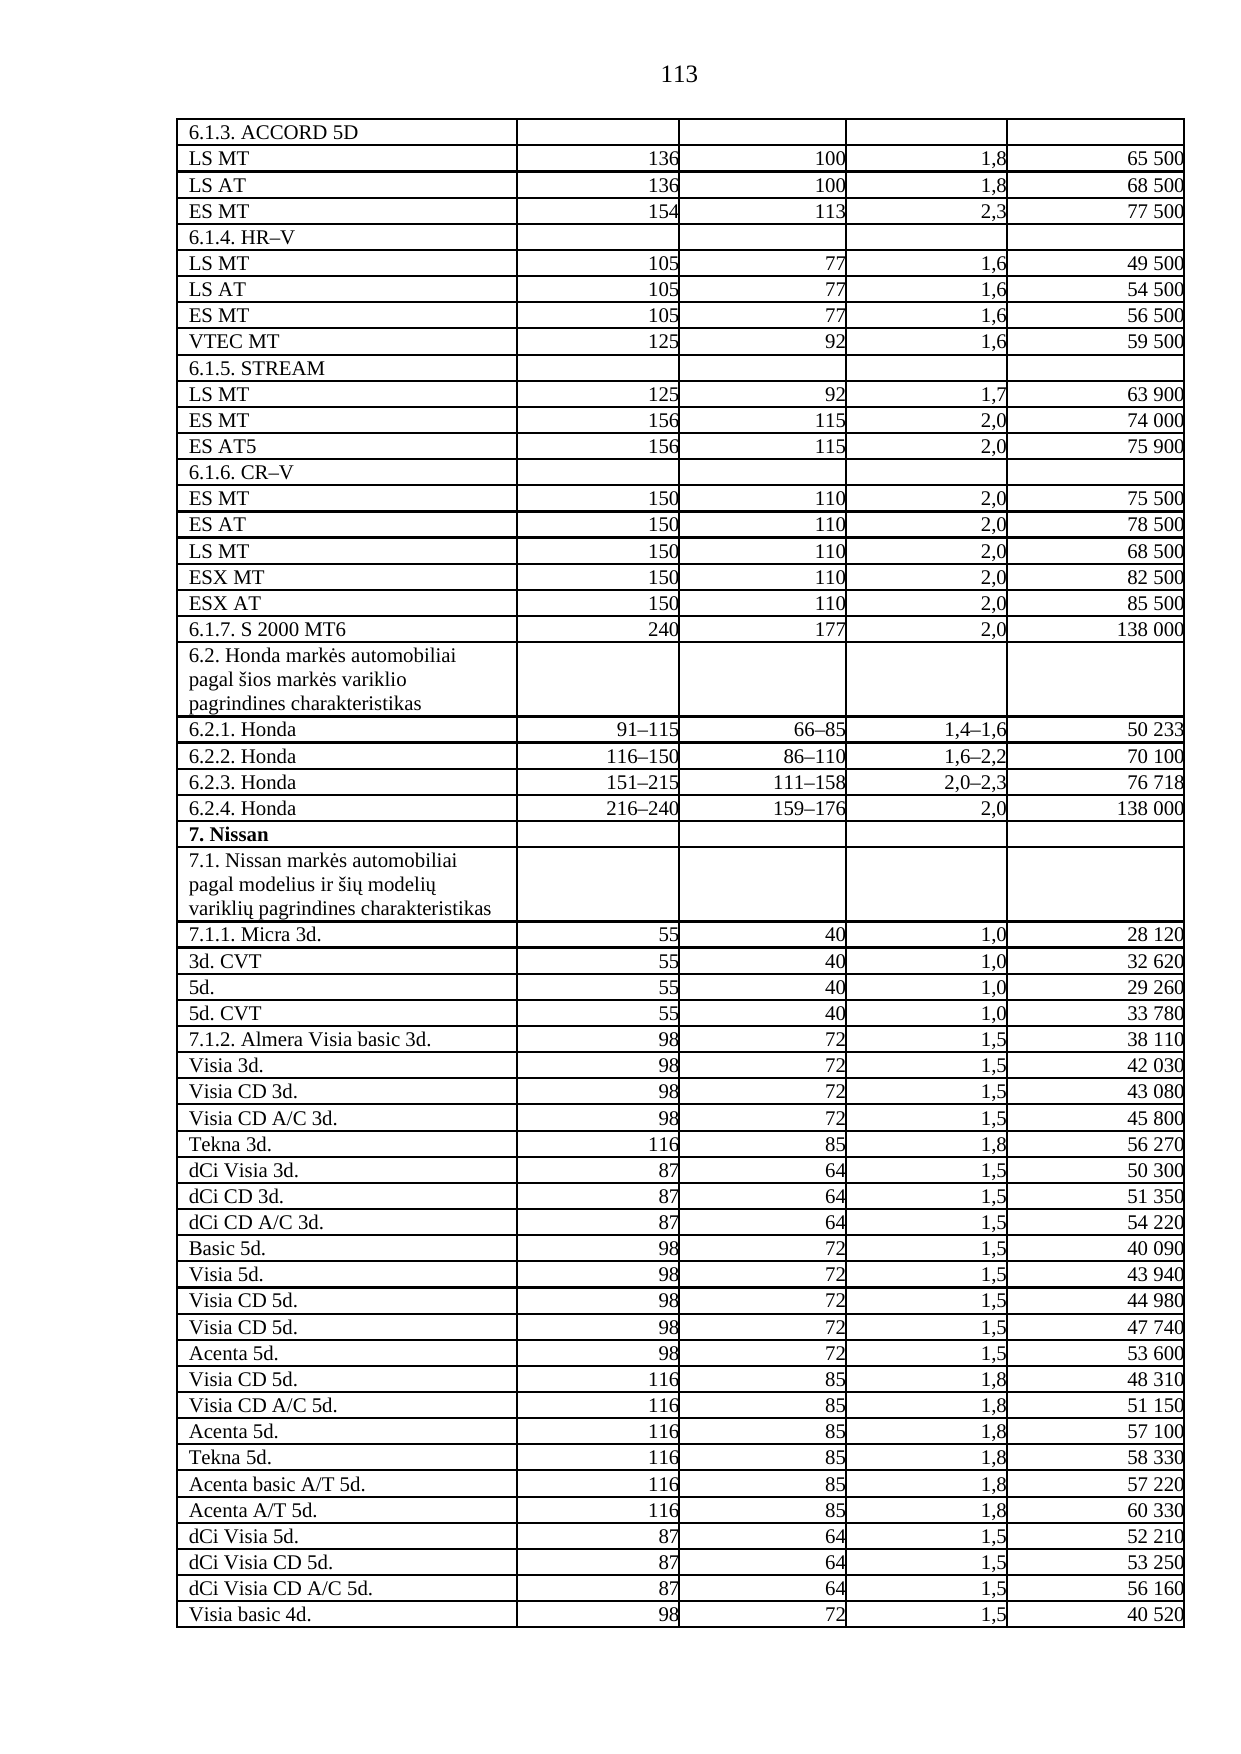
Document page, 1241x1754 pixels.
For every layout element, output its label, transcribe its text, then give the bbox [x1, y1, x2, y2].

table_cell 33 780 [1008, 1001, 1183, 1025]
table_cell 66–85 [680, 718, 845, 741]
table_cell 2,0 [847, 796, 1006, 820]
table_cell 111–158 [680, 770, 845, 794]
table_cell 32 620 [1008, 949, 1183, 973]
table_cell Acenta 5d. [178, 1341, 516, 1365]
table_cell dCi Visia CD A/C 5d. [178, 1576, 516, 1600]
table_cell 51 150 [1008, 1393, 1183, 1417]
table_cell 105 [518, 277, 678, 301]
table_cell 6.1.7. S 2000 MT6 [178, 617, 516, 641]
table_cell 138 000 [1008, 617, 1183, 641]
table_cell 72 [680, 1053, 845, 1077]
table_cell 159–176 [680, 796, 845, 820]
table_cell 64 [680, 1158, 845, 1182]
table_cell 92 [680, 329, 845, 353]
table_cell 6.1.6. CR–V [178, 460, 516, 484]
table_cell 136 [518, 173, 678, 197]
table_cell [847, 460, 1006, 484]
table_cell [518, 460, 678, 484]
table_cell 1,5 [847, 1236, 1006, 1260]
table_cell 77 500 [1008, 199, 1183, 223]
table_cell 6.2.1. Honda [178, 718, 516, 741]
table_cell 87 [518, 1550, 678, 1574]
table_cell 72 [680, 1027, 845, 1051]
table_cell ES AT5 [178, 434, 516, 458]
table_cell 150 [518, 486, 678, 510]
table_cell 72 [680, 1079, 845, 1103]
table_cell 1,8 [847, 1471, 1006, 1496]
table_cell 75 900 [1008, 434, 1183, 458]
table_cell 85 [680, 1471, 845, 1496]
table_cell 110 [680, 539, 845, 563]
table_cell LS MT [178, 251, 516, 275]
table_cell LS MT [178, 539, 516, 563]
table_cell 116 [518, 1498, 678, 1522]
table_cell 87 [518, 1158, 678, 1182]
table_cell Visia basic 4d. [178, 1602, 516, 1626]
table_cell 116 [518, 1132, 678, 1156]
table_cell 1,8 [847, 1393, 1006, 1417]
table_cell [518, 643, 678, 715]
table_cell 82 500 [1008, 565, 1183, 589]
table_cell 116 [518, 1419, 678, 1443]
table_cell 45 800 [1008, 1105, 1183, 1129]
table_cell Visia CD 3d. [178, 1079, 516, 1103]
table_cell 85 [680, 1419, 845, 1443]
table_cell 2,0–2,3 [847, 770, 1006, 794]
table_cell 1,5 [847, 1315, 1006, 1339]
table_cell 1,8 [847, 1445, 1006, 1469]
table_cell 113 [680, 199, 845, 223]
table_cell [680, 225, 845, 249]
table_cell 5d. CVT [178, 1001, 516, 1025]
table_cell Visia CD 5d. [178, 1367, 516, 1391]
table_cell 70 100 [1008, 744, 1183, 768]
table_cell 100 [680, 146, 845, 170]
table_cell 47 740 [1008, 1315, 1183, 1339]
table_cell 7.1.2. Almera Visia basic 3d. [178, 1027, 516, 1051]
table_cell 72 [680, 1105, 845, 1129]
table_cell 43 080 [1008, 1079, 1183, 1103]
table_cell [1008, 848, 1183, 920]
table_cell 115 [680, 408, 845, 432]
table_cell 72 [680, 1236, 845, 1260]
table_cell 1,0 [847, 1001, 1006, 1025]
table_cell 116 [518, 1445, 678, 1469]
table_cell 1,0 [847, 949, 1006, 973]
table_cell 1,8 [847, 1367, 1006, 1391]
table_cell 2,3 [847, 199, 1006, 223]
table_cell dCi CD A/C 3d. [178, 1210, 516, 1234]
table_cell Visia CD 5d. [178, 1315, 516, 1339]
table_cell 136 [518, 146, 678, 170]
table_cell 77 [680, 303, 845, 327]
table_cell 28 120 [1008, 923, 1183, 946]
table_cell 138 000 [1008, 796, 1183, 820]
table_cell [1008, 225, 1183, 249]
table_cell 85 [680, 1498, 845, 1522]
table_cell 1,7 [847, 382, 1006, 406]
table_cell 177 [680, 617, 845, 641]
table_cell 98 [518, 1262, 678, 1286]
table_cell 1,5 [847, 1158, 1006, 1182]
table_cell 2,0 [847, 408, 1006, 432]
table_cell 77 [680, 251, 845, 275]
table_cell 72 [680, 1602, 845, 1626]
table_cell [518, 120, 678, 144]
table_cell 91–115 [518, 718, 678, 741]
table_cell 87 [518, 1210, 678, 1234]
table_cell 110 [680, 486, 845, 510]
table_cell 98 [518, 1053, 678, 1077]
table_cell 110 [680, 513, 845, 536]
table_cell 150 [518, 591, 678, 615]
table_cell 2,0 [847, 434, 1006, 458]
table_cell 7. Nissan [178, 822, 516, 846]
table_cell 72 [680, 1289, 845, 1312]
table_cell 1,8 [847, 1498, 1006, 1522]
table_cell [847, 356, 1006, 379]
table_cell LS AT [178, 277, 516, 301]
table_cell 98 [518, 1236, 678, 1260]
table_cell Visia 3d. [178, 1053, 516, 1077]
table_cell [847, 120, 1006, 144]
table_cell 92 [680, 382, 845, 406]
table_cell 1,5 [847, 1210, 1006, 1234]
table_cell 75 500 [1008, 486, 1183, 510]
table_cell 68 500 [1008, 539, 1183, 563]
table_cell 1,6 [847, 303, 1006, 327]
table_cell 60 330 [1008, 1498, 1183, 1522]
table_cell 116 [518, 1471, 678, 1496]
table_cell 1,5 [847, 1262, 1006, 1286]
table_cell [1008, 822, 1183, 846]
table_cell 1,5 [847, 1053, 1006, 1077]
table_cell 1,6–2,2 [847, 744, 1006, 768]
table_cell dCi Visia 3d. [178, 1158, 516, 1182]
table_cell 55 [518, 949, 678, 973]
table_cell [518, 848, 678, 920]
table_cell 151–215 [518, 770, 678, 794]
table_cell 1,8 [847, 173, 1006, 197]
table_cell Acenta 5d. [178, 1419, 516, 1443]
table_cell 59 500 [1008, 329, 1183, 353]
table_cell ES MT [178, 199, 516, 223]
table_cell 1,0 [847, 923, 1006, 946]
table_cell 87 [518, 1524, 678, 1548]
table_cell 6.1.4. HR–V [178, 225, 516, 249]
table_cell 72 [680, 1315, 845, 1339]
table_cell 49 500 [1008, 251, 1183, 275]
table_cell 7.1.1. Micra 3d. [178, 923, 516, 946]
table_cell 98 [518, 1289, 678, 1312]
table_cell 156 [518, 434, 678, 458]
table_cell 6.1.3. ACCORD 5D [178, 120, 516, 144]
table_cell 55 [518, 1001, 678, 1025]
table_cell 29 260 [1008, 975, 1183, 999]
table_cell 1,6 [847, 277, 1006, 301]
table_cell 110 [680, 565, 845, 589]
table_cell 1,4–1,6 [847, 718, 1006, 741]
table_cell 44 980 [1008, 1289, 1183, 1312]
table_cell 51 350 [1008, 1184, 1183, 1208]
table_cell 7.1. Nissan markės automobiliai pagal modelius ir šių modelių variklių pagrindines charakteristikas [178, 848, 516, 920]
table_cell 6.2. Honda markės automobiliai pagal šios markės variklio pagrindines charakteristikas [178, 643, 516, 715]
table_cell [680, 120, 845, 144]
table_cell 40 [680, 1001, 845, 1025]
table_cell 2,0 [847, 565, 1006, 589]
table_cell [680, 356, 845, 379]
table_cell 72 [680, 1341, 845, 1365]
table_cell ES MT [178, 303, 516, 327]
table_cell 1,5 [847, 1027, 1006, 1051]
table_cell 1,6 [847, 329, 1006, 353]
table_cell 54 220 [1008, 1210, 1183, 1234]
table_cell 150 [518, 565, 678, 589]
table_cell 1,5 [847, 1602, 1006, 1626]
table_cell 1,8 [847, 1419, 1006, 1443]
table_cell 53 600 [1008, 1341, 1183, 1365]
table_cell 2,0 [847, 486, 1006, 510]
table_cell 1,5 [847, 1105, 1006, 1129]
table_cell 1,5 [847, 1576, 1006, 1600]
table_cell 1,5 [847, 1289, 1006, 1312]
table_cell 72 [680, 1262, 845, 1286]
table_cell 40 [680, 923, 845, 946]
table_cell 78 500 [1008, 513, 1183, 536]
table_cell Tekna 3d. [178, 1132, 516, 1156]
table_cell 76 718 [1008, 770, 1183, 794]
table_cell 85 [680, 1132, 845, 1156]
table_cell 85 500 [1008, 591, 1183, 615]
table_cell 3d. CVT [178, 949, 516, 973]
table_cell 240 [518, 617, 678, 641]
table_cell 64 [680, 1210, 845, 1234]
table_cell [680, 848, 845, 920]
table_cell 50 300 [1008, 1158, 1183, 1182]
table_cell 57 100 [1008, 1419, 1183, 1443]
table_cell Visia CD A/C 3d. [178, 1105, 516, 1129]
table_cell 85 [680, 1367, 845, 1391]
table_cell [518, 225, 678, 249]
table_cell 77 [680, 277, 845, 301]
table_cell Visia CD 5d. [178, 1289, 516, 1312]
table_cell 1,8 [847, 146, 1006, 170]
table_cell LS AT [178, 173, 516, 197]
table_cell 2,0 [847, 591, 1006, 615]
table_cell 2,0 [847, 539, 1006, 563]
table_cell [847, 822, 1006, 846]
table_cell 65 500 [1008, 146, 1183, 170]
table_cell 40 520 [1008, 1602, 1183, 1626]
table_cell [680, 643, 845, 715]
table_cell 54 500 [1008, 277, 1183, 301]
table_cell 98 [518, 1341, 678, 1365]
table_cell 85 [680, 1445, 845, 1469]
table_cell 40 [680, 975, 845, 999]
table_cell 116 [518, 1393, 678, 1417]
table_cell 86–110 [680, 744, 845, 768]
table_cell 42 030 [1008, 1053, 1183, 1077]
table_cell 116 [518, 1367, 678, 1391]
table_cell 74 000 [1008, 408, 1183, 432]
table_cell [847, 848, 1006, 920]
table_cell 87 [518, 1576, 678, 1600]
table_cell 52 210 [1008, 1524, 1183, 1548]
table_cell 87 [518, 1184, 678, 1208]
table_cell 5d. [178, 975, 516, 999]
table_cell [1008, 460, 1183, 484]
table_cell 125 [518, 382, 678, 406]
table_cell 105 [518, 251, 678, 275]
table_cell 150 [518, 513, 678, 536]
table_cell 1,5 [847, 1341, 1006, 1365]
table_cell 68 500 [1008, 173, 1183, 197]
table_cell [847, 643, 1006, 715]
table_cell 125 [518, 329, 678, 353]
table_cell 2,0 [847, 513, 1006, 536]
table_cell [847, 225, 1006, 249]
table_cell 64 [680, 1184, 845, 1208]
table_cell 64 [680, 1550, 845, 1574]
table_cell 55 [518, 923, 678, 946]
table_cell LS MT [178, 146, 516, 170]
table_cell 98 [518, 1079, 678, 1103]
table_cell 40 090 [1008, 1236, 1183, 1260]
table_cell 48 310 [1008, 1367, 1183, 1391]
table_cell 116–150 [518, 744, 678, 768]
table_cell 40 [680, 949, 845, 973]
table_cell 1,5 [847, 1524, 1006, 1548]
table_cell ES MT [178, 408, 516, 432]
table_cell Basic 5d. [178, 1236, 516, 1260]
table_cell ESX AT [178, 591, 516, 615]
table_cell 6.2.4. Honda [178, 796, 516, 820]
table_cell LS MT [178, 382, 516, 406]
table_cell Visia 5d. [178, 1262, 516, 1286]
table_cell 105 [518, 303, 678, 327]
table_cell 1,8 [847, 1132, 1006, 1156]
table_cell 1,5 [847, 1079, 1006, 1103]
table_cell dCi Visia 5d. [178, 1524, 516, 1548]
table_cell 53 250 [1008, 1550, 1183, 1574]
table_cell Acenta A/T 5d. [178, 1498, 516, 1522]
table_cell 154 [518, 199, 678, 223]
table_cell Tekna 5d. [178, 1445, 516, 1469]
table_cell 115 [680, 434, 845, 458]
table_cell 85 [680, 1393, 845, 1417]
table_cell 50 233 [1008, 718, 1183, 741]
table_cell 6.2.3. Honda [178, 770, 516, 794]
table_cell 110 [680, 591, 845, 615]
table_cell [680, 460, 845, 484]
table_cell dCi CD 3d. [178, 1184, 516, 1208]
table_cell [1008, 120, 1183, 144]
table_cell 98 [518, 1315, 678, 1339]
table_cell 98 [518, 1105, 678, 1129]
table_cell [1008, 643, 1183, 715]
table_cell Acenta basic A/T 5d. [178, 1471, 516, 1496]
table_cell 216–240 [518, 796, 678, 820]
table_cell [518, 822, 678, 846]
table_cell 43 940 [1008, 1262, 1183, 1286]
table_cell 98 [518, 1602, 678, 1626]
table_cell 64 [680, 1576, 845, 1600]
table_cell 2,0 [847, 617, 1006, 641]
table_cell 38 110 [1008, 1027, 1183, 1051]
table_cell 1,5 [847, 1550, 1006, 1574]
table_cell 1,5 [847, 1184, 1006, 1208]
table_cell 56 270 [1008, 1132, 1183, 1156]
table_cell 1,0 [847, 975, 1006, 999]
table_cell 64 [680, 1524, 845, 1548]
table_cell 56 500 [1008, 303, 1183, 327]
table_cell 55 [518, 975, 678, 999]
table_cell ESX MT [178, 565, 516, 589]
table_cell 150 [518, 539, 678, 563]
table_cell 56 160 [1008, 1576, 1183, 1600]
table_cell 57 220 [1008, 1471, 1183, 1496]
table_cell ES MT [178, 486, 516, 510]
table_cell [680, 822, 845, 846]
table_cell Visia CD A/C 5d. [178, 1393, 516, 1417]
table_cell 58 330 [1008, 1445, 1183, 1469]
table_cell [1008, 356, 1183, 379]
table_cell 63 900 [1008, 382, 1183, 406]
table_cell ES AT [178, 513, 516, 536]
table_cell 6.1.5. STREAM [178, 356, 516, 379]
table_cell VTEC MT [178, 329, 516, 353]
table_cell dCi Visia CD 5d. [178, 1550, 516, 1574]
table_cell 100 [680, 173, 845, 197]
table_cell 6.2.2. Honda [178, 744, 516, 768]
table_cell 98 [518, 1027, 678, 1051]
table_cell 156 [518, 408, 678, 432]
table_cell [518, 356, 678, 379]
table_cell 1,6 [847, 251, 1006, 275]
